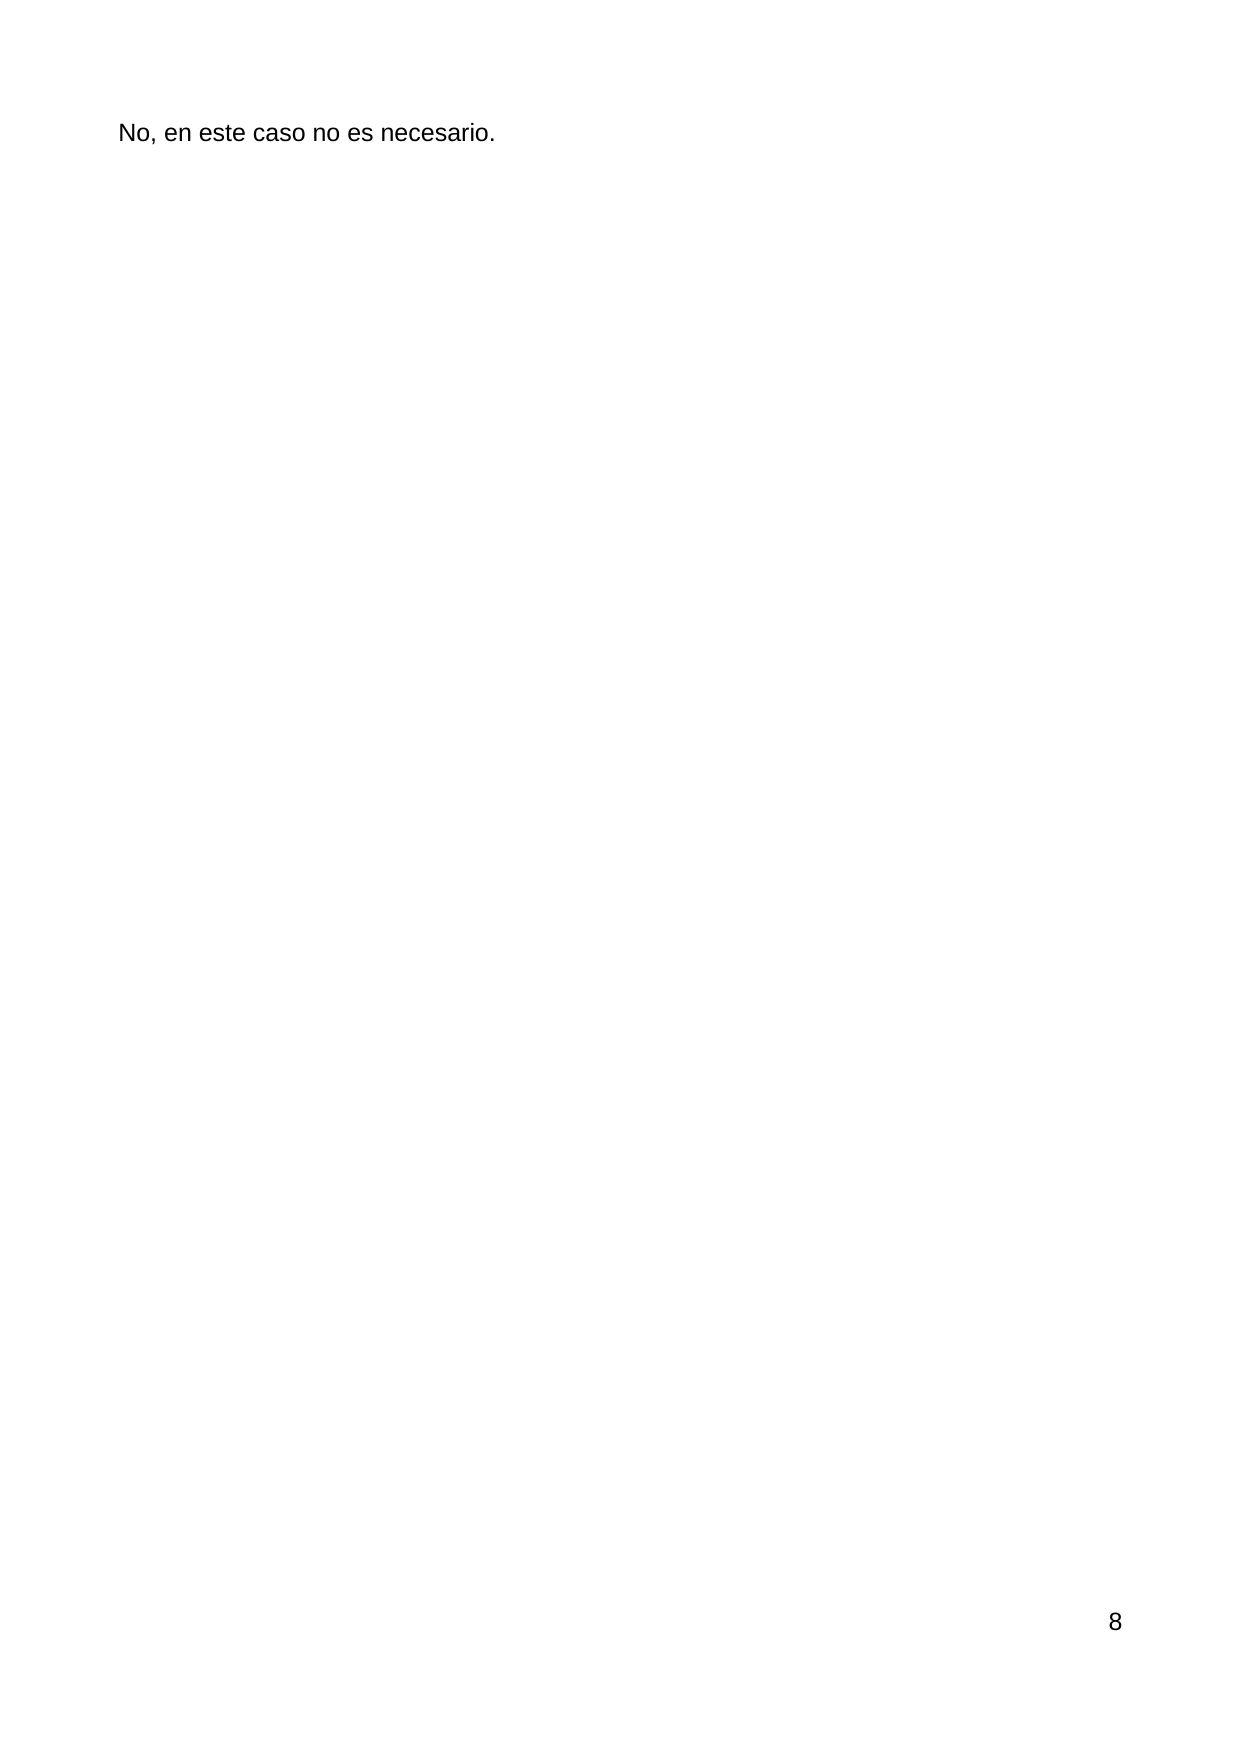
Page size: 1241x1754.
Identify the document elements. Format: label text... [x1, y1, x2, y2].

text No, en este caso no es necesario. [118, 118, 1122, 147]
